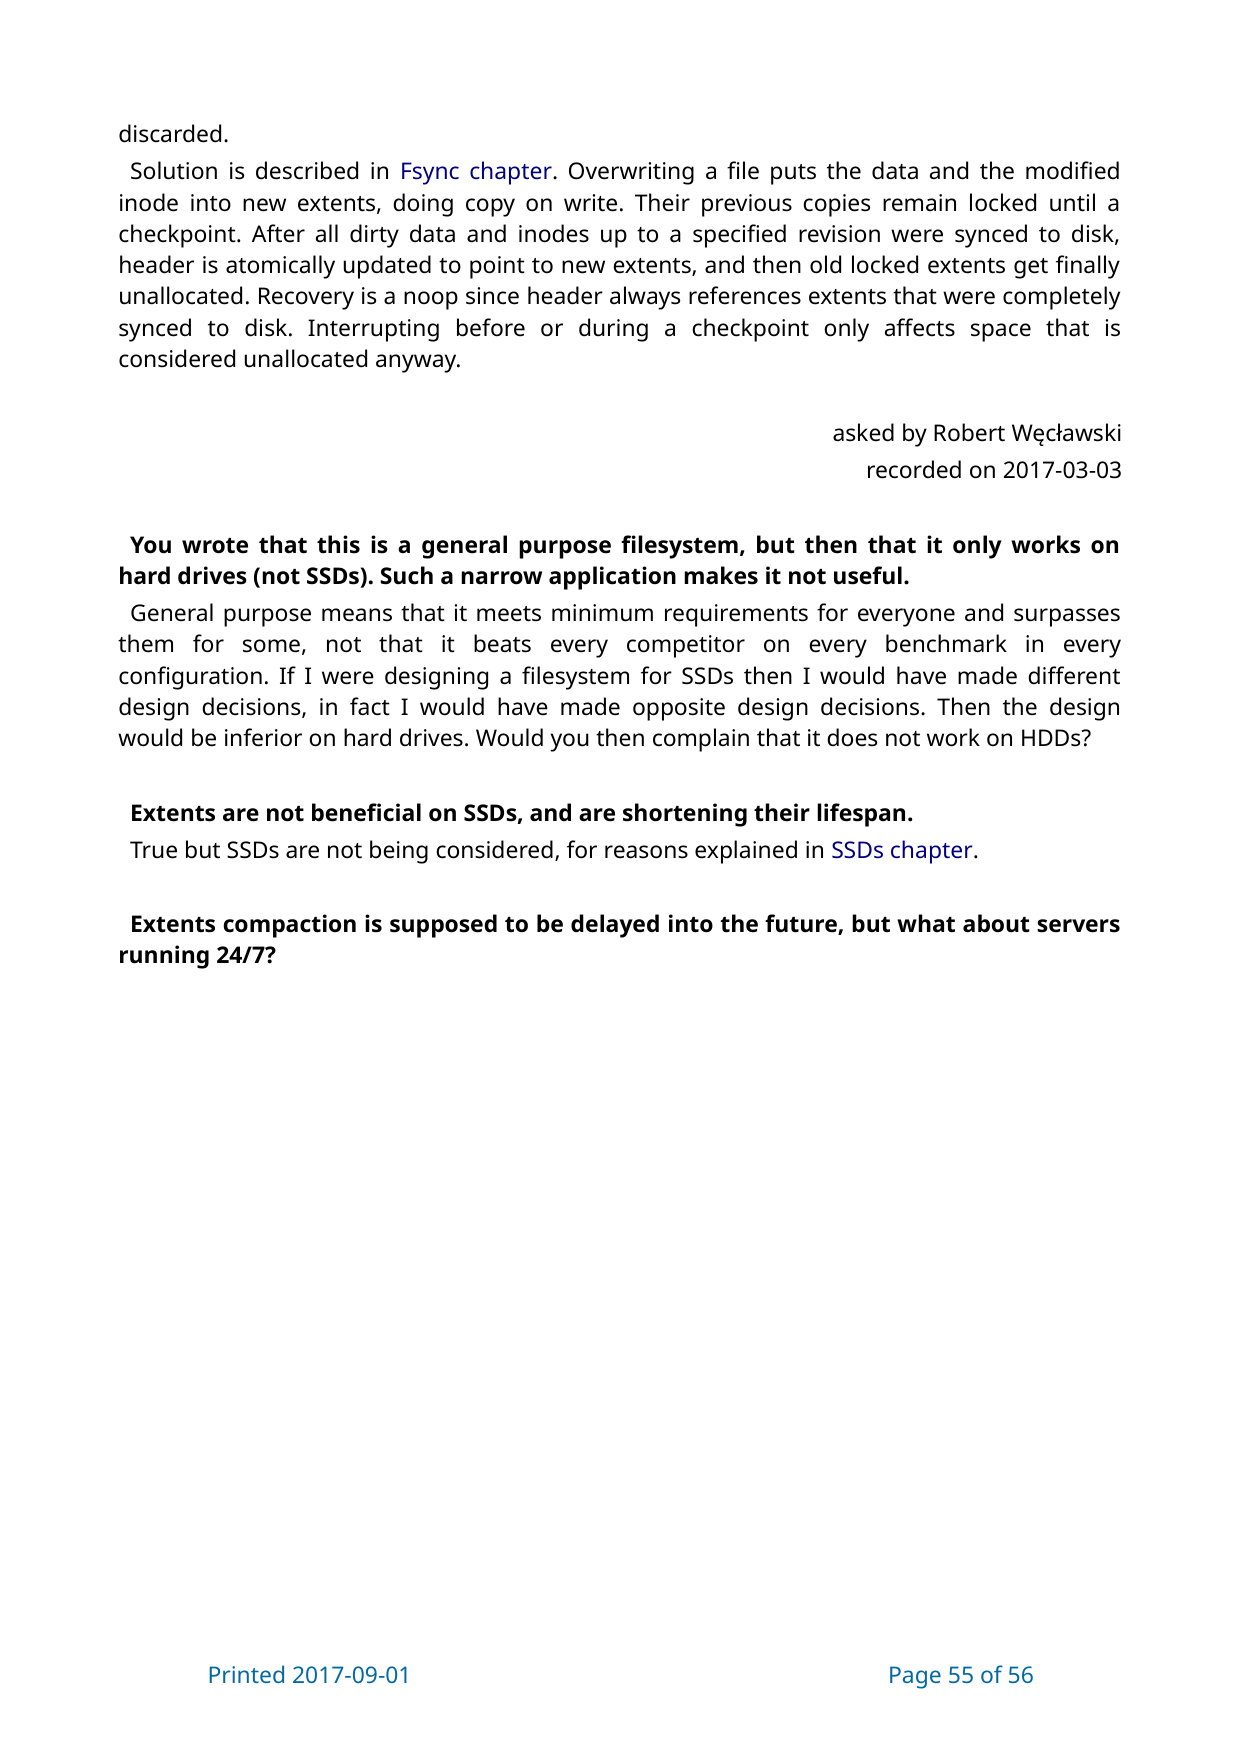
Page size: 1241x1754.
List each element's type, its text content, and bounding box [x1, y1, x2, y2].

text Extents compaction is supposed to be delayed into the future, but what about servers running 24/7? [118, 908, 1122, 971]
text General purpose means that it meets minimum requirements for everyone and surpasses them for some, not that it beats every competitor on every benchmark in every configuration. If I were designing a filesystem for SSDs then I would have made different design decisions, in fact I would have made opposite design decisions. Then the design would be inferior on hard drives. Would you then complain that it does not work on HDDs? [118, 597, 1122, 753]
text You wrote that this is a general purpose filesystem, but then that it only works on hard drives (not SSDs). Such a narrow application makes it not useful. [118, 529, 1122, 591]
text discarded. [118, 118, 1122, 149]
text Solution is described in Fsync chapter. Overwriting a file puts the data and the modified inode into new extents, doing copy on write. Their previous copies remain locked until a checkpoint. After all dirty data and inodes up to a specified revision were synced to disk, header is atomically updated to point to new extents, and then old locked extents get finally unallocated. Recovery is a noop since header always references extents that were completely synced to disk. Interrupting before or during a checkpoint only affects space that is considered unallocated anyway. [118, 155, 1122, 374]
text asked by Robert Węcławski [118, 417, 1122, 448]
text recorded on 2017-03-03 [118, 454, 1122, 486]
text True but SSDs are not being considered, for reasons explained in SSDs chapter. [118, 834, 1122, 865]
text Extents are not beneficial on SSDs, and are shortening their lifespan. [118, 797, 1122, 828]
